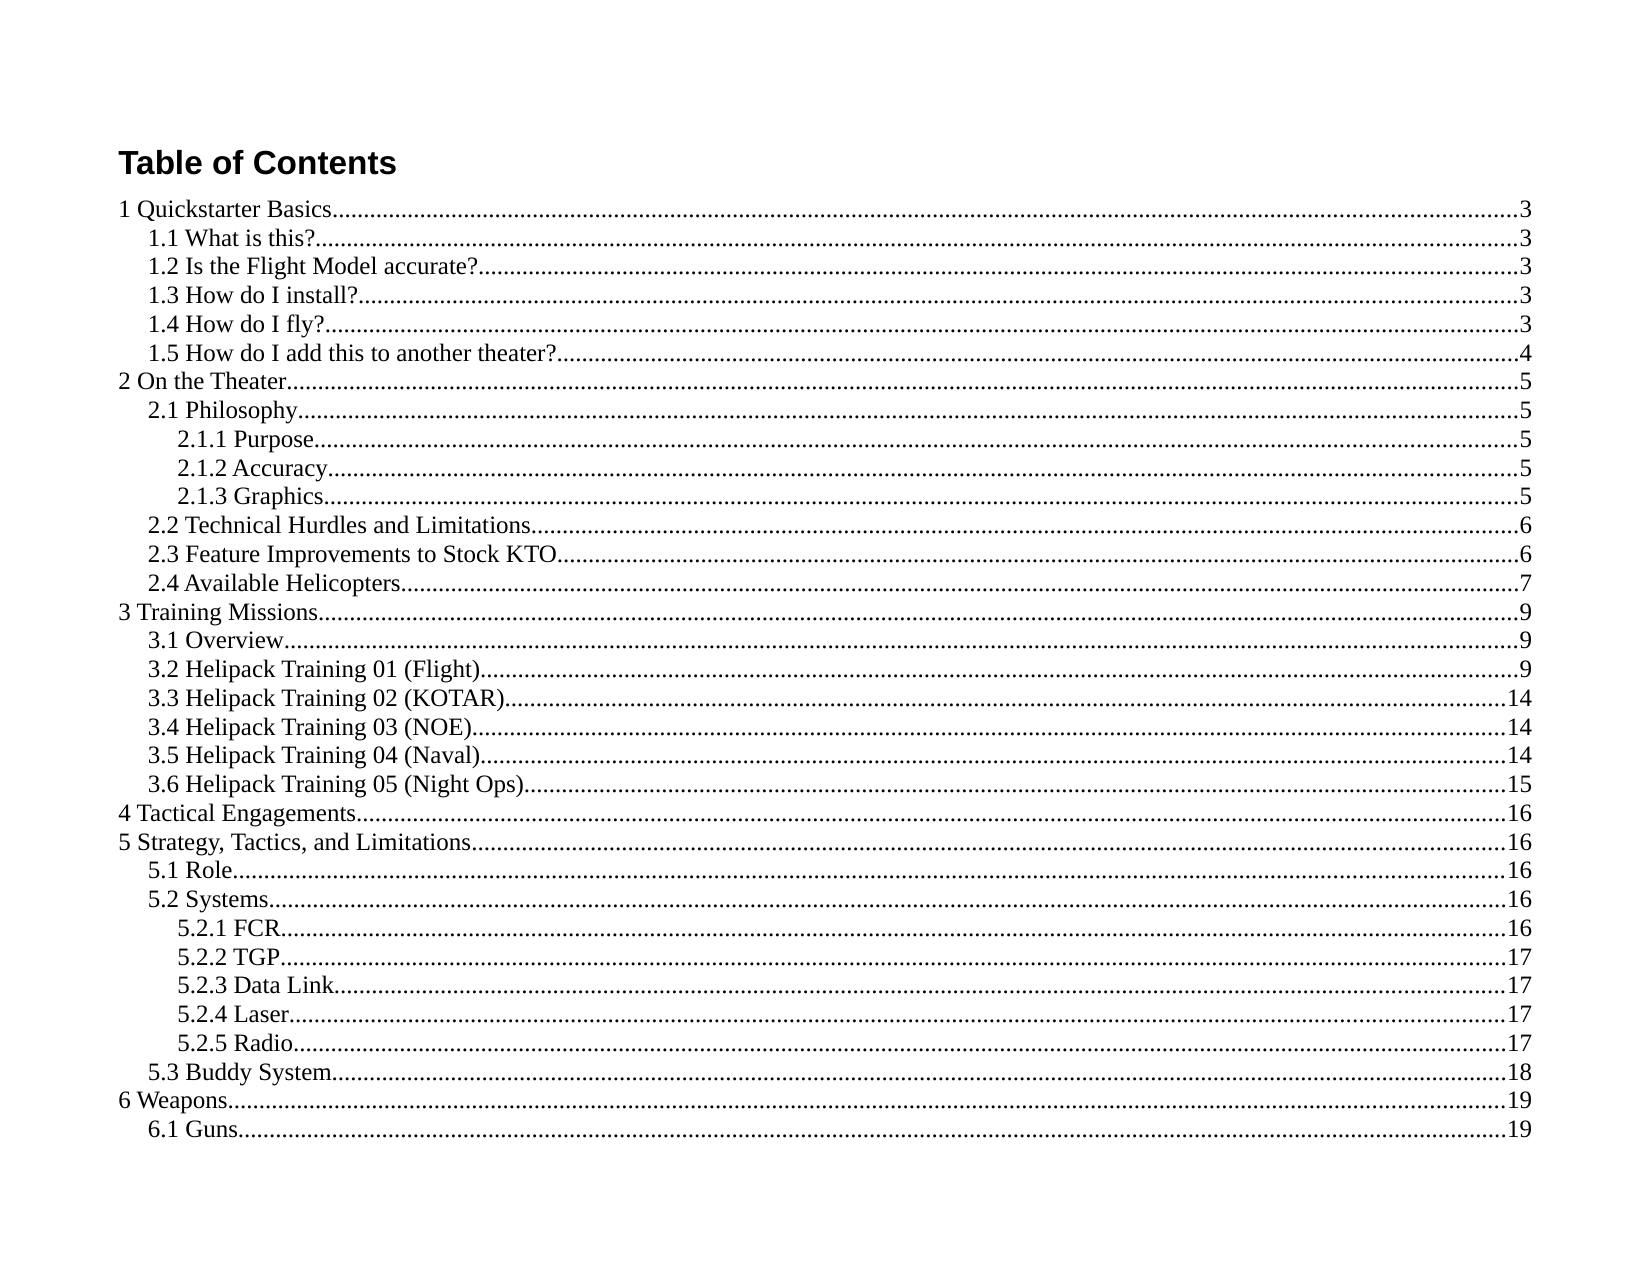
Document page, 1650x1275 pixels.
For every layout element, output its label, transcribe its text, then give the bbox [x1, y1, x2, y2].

text 4 Tactical Engagements 16 [118, 798, 1532, 827]
text 1.4 How do I fly? 3 [148, 309, 1532, 338]
text 2.1 Philosophy 5 [148, 395, 1532, 424]
text 1.1 What is this? 3 [148, 223, 1532, 252]
text 3.1 Overview 9 [148, 625, 1532, 654]
text 6.1 Guns 19 [148, 1114, 1532, 1143]
text 1.3 How do I install? 3 [148, 280, 1532, 309]
text 2 On the Theater 5 [118, 367, 1532, 395]
text 3.4 Helipack Training 03 (NOE) 14 [148, 712, 1532, 740]
text 5 Strategy, Tactics, and Limitations 16 [118, 827, 1532, 855]
text 5.2.5 Radio 17 [177, 1028, 1532, 1057]
text 2.2 Technical Hurdles and Limitations 6 [148, 510, 1532, 539]
text 3.6 Helipack Training 05 (Night Ops) 15 [148, 769, 1532, 798]
text 5.2.3 Data Link 17 [177, 970, 1532, 999]
text 2.1.2 Accuracy 5 [177, 453, 1532, 482]
text 1.2 Is the Flight Model accurate? 3 [148, 252, 1532, 280]
text 3.2 Helipack Training 01 (Flight) 9 [148, 654, 1532, 683]
text 1.5 How do I add this to another theater? 4 [148, 338, 1532, 367]
text 5.2.4 Laser 17 [177, 999, 1532, 1028]
text 3.5 Helipack Training 04 (Naval) 14 [148, 740, 1532, 769]
text 5.3 Buddy System 18 [148, 1057, 1532, 1085]
text 5.1 Role 16 [148, 855, 1532, 884]
text 5.2 Systems 16 [148, 884, 1532, 913]
text 2.1.3 Graphics 5 [177, 482, 1532, 510]
text 5.2.2 TGP 17 [177, 942, 1532, 970]
text 2.1.1 Purpose 5 [177, 424, 1532, 453]
text 2.3 Feature Improvements to Stock KTO 6 [148, 539, 1532, 568]
subtitle Table of Contents [118, 143, 1532, 182]
text 3 Training Missions 9 [118, 597, 1532, 625]
text 2.4 Available Helicopters 7 [148, 568, 1532, 597]
text 6 Weapons 19 [118, 1085, 1532, 1114]
text 5.2.1 FCR 16 [177, 913, 1532, 942]
text 1 Quickstarter Basics 3 [118, 194, 1532, 223]
text 3.3 Helipack Training 02 (KOTAR) 14 [148, 683, 1532, 712]
